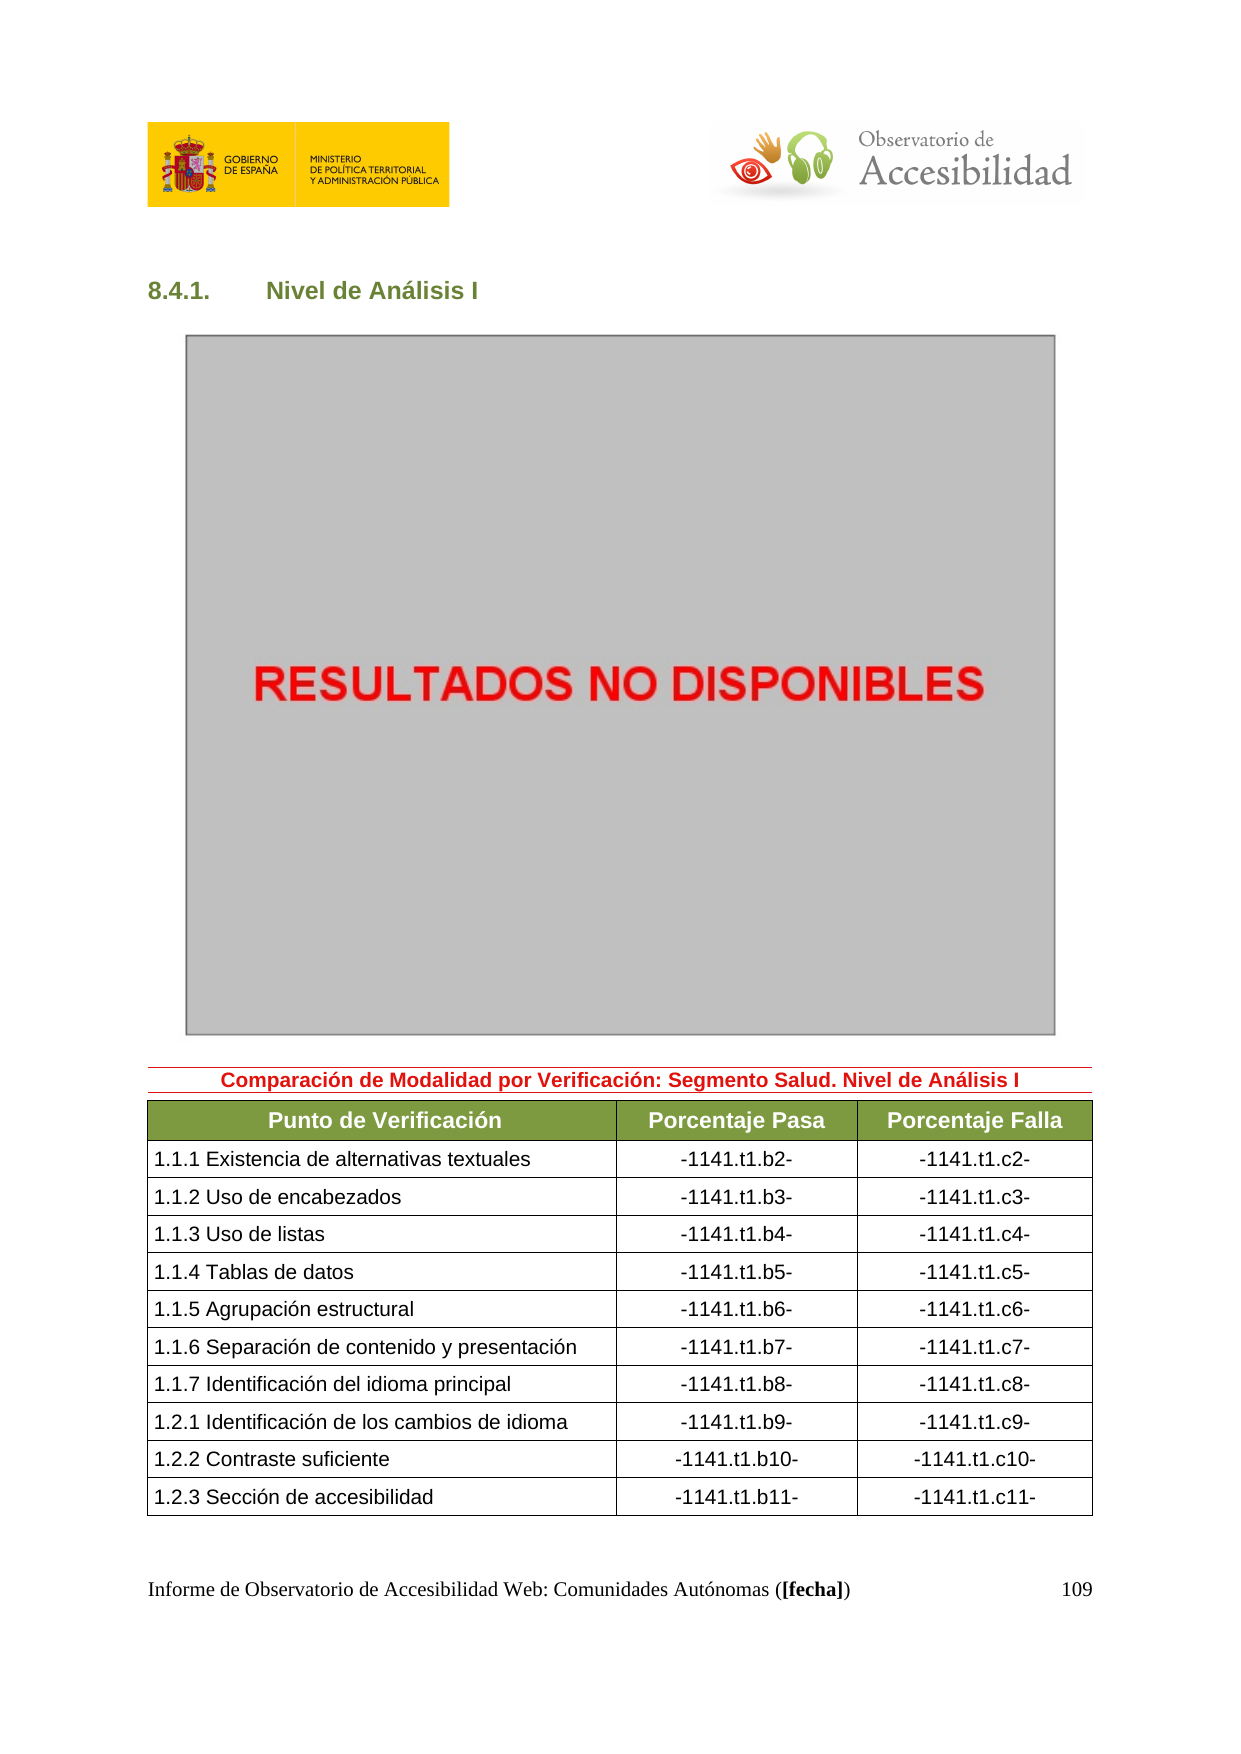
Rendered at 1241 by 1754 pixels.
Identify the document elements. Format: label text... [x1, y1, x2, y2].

table_cell -1141.t1.c6- [858, 1291, 1092, 1327]
picture [710, 122, 1086, 205]
table_cell -1141.t1.b4- [617, 1216, 857, 1252]
table_cell -1141.t1.c3- [858, 1178, 1092, 1215]
table_cell -1141.t1.c5- [858, 1253, 1092, 1290]
table_cell -1141.t1.b11- [617, 1478, 857, 1515]
table_cell 1.1.1 Existencia de alternativas textuales [148, 1141, 616, 1177]
table_cell -1141.t1.b8- [617, 1366, 857, 1402]
table_cell -1141.t1.b9- [617, 1403, 857, 1440]
table_cell -1141.t1.b3- [617, 1178, 857, 1215]
list Nivel de Análisis I [148, 276, 1092, 304]
table_cell -1141.t1.c7- [858, 1328, 1092, 1365]
table_cell 1.1.5 Agrupación estructural [148, 1291, 616, 1327]
table_cell 1.2.2 Contraste suficiente [148, 1441, 616, 1477]
table_cell -1141.t1.b10- [617, 1441, 857, 1477]
table_cell -1141.t1.c9- [858, 1403, 1092, 1440]
table_cell -1141.t1.c4- [858, 1216, 1092, 1252]
table_header Porcentaje Pasa [617, 1101, 857, 1140]
table_cell 1.1.3 Uso de listas [148, 1216, 616, 1252]
table_header Punto de Verificación [148, 1101, 616, 1140]
table_cell -1141.t1.c10- [858, 1441, 1092, 1477]
table_cell -1141.t1.b5- [617, 1253, 857, 1290]
table_cell -1141.t1.c8- [858, 1366, 1092, 1402]
picture [178, 332, 1062, 1042]
picture [147, 122, 450, 207]
table_cell -1141.t1.b7- [617, 1328, 857, 1365]
table_cell 1.2.3 Sección de accesibilidad [148, 1478, 616, 1515]
table_cell 1.2.1 Identificación de los cambios de idioma [148, 1403, 616, 1440]
table_cell -1141.t1.b2- [617, 1141, 857, 1177]
text Comparación de Modalidad por Verificación: Segmento Salud. Nivel de Análisis I [148, 1068, 1092, 1092]
table_cell -1141.t1.c11- [858, 1478, 1092, 1515]
table_cell -1141.t1.b6- [617, 1291, 857, 1327]
table_cell 1.1.2 Uso de encabezados [148, 1178, 616, 1215]
table_header Porcentaje Falla [858, 1101, 1092, 1140]
table_cell 1.1.4 Tablas de datos [148, 1253, 616, 1290]
table_cell 1.1.6 Separación de contenido y presentación [148, 1328, 616, 1365]
table_cell -1141.t1.c2- [858, 1141, 1092, 1177]
table_cell 1.1.7 Identificación del idioma principal [148, 1366, 616, 1402]
